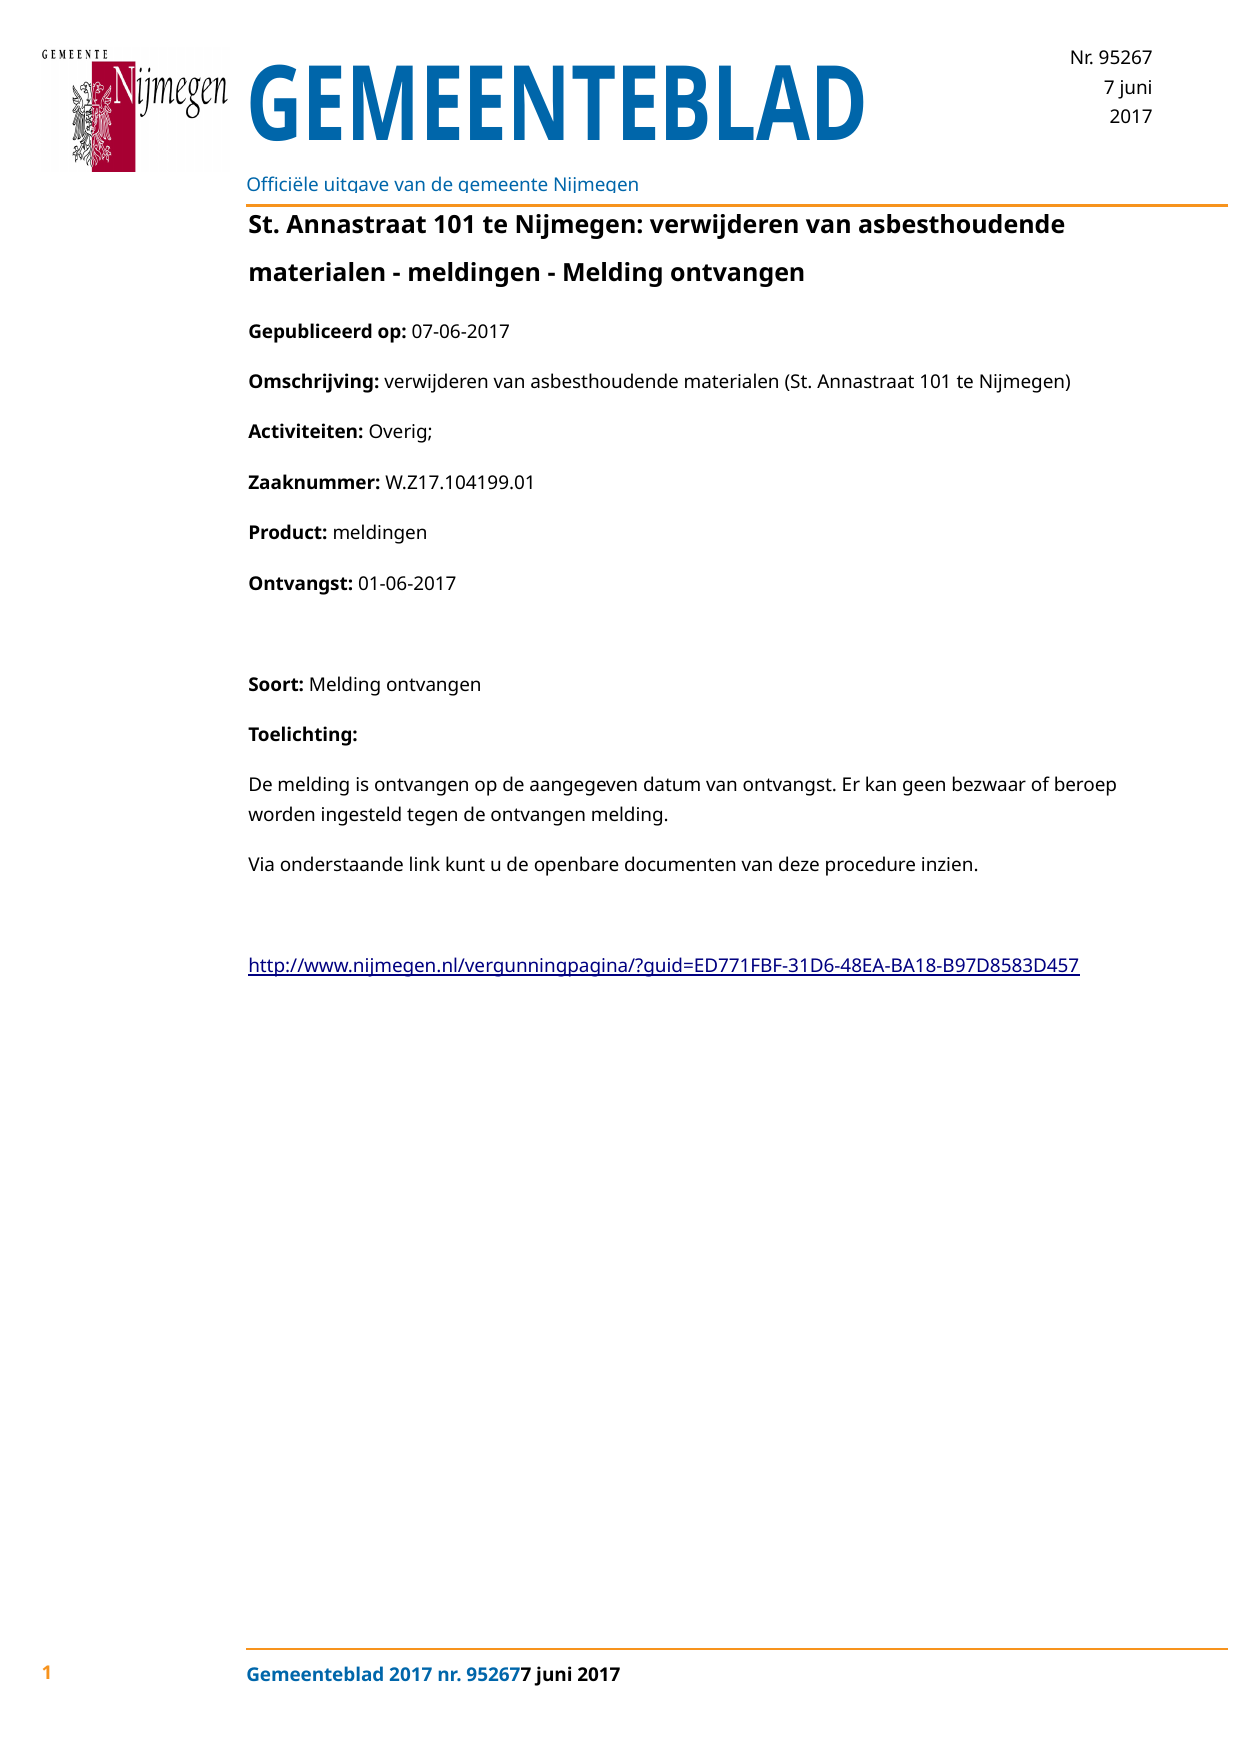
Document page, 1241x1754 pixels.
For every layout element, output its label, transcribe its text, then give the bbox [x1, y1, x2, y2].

text Soort: Melding ontvangen [248, 671, 1152, 697]
text De melding is ontvangen op de aangegeven datum van ontvangst. Er kan geen bezwaar of beroep worden ingesteld tegen de ontvangen melding. [248, 772, 1152, 827]
text Via onderstaande link kunt u de openbare documenten van deze procedure inzien. [248, 852, 1152, 877]
text Ontvangst: 01-06-2017 [248, 570, 1152, 596]
text St. Annastraat 101 te Nijmegen: verwijderen van asbesthoudende materialen - meldingen - Melding ontvangen [248, 207, 1152, 288]
text Gepubliceerd op: 07-06-2017 [248, 318, 1152, 344]
text Omschrijving: verwijderen van asbesthoudende materialen (St. Annastraat 101 te Nijmegen) [248, 368, 1152, 394]
picture [41, 47, 231, 172]
text http://www.nijmegen.nl/vergunningpagina/?guid=ED771FBF-31D6-48EA-BA18-B97D8583D457 [248, 952, 1152, 978]
text Zaaknummer: W.Z17.104199.01 [248, 469, 1152, 495]
text Activiteiten: Overig; [248, 419, 1152, 444]
text Product: meldingen [248, 519, 1152, 545]
text Toelichting: [248, 721, 1152, 747]
